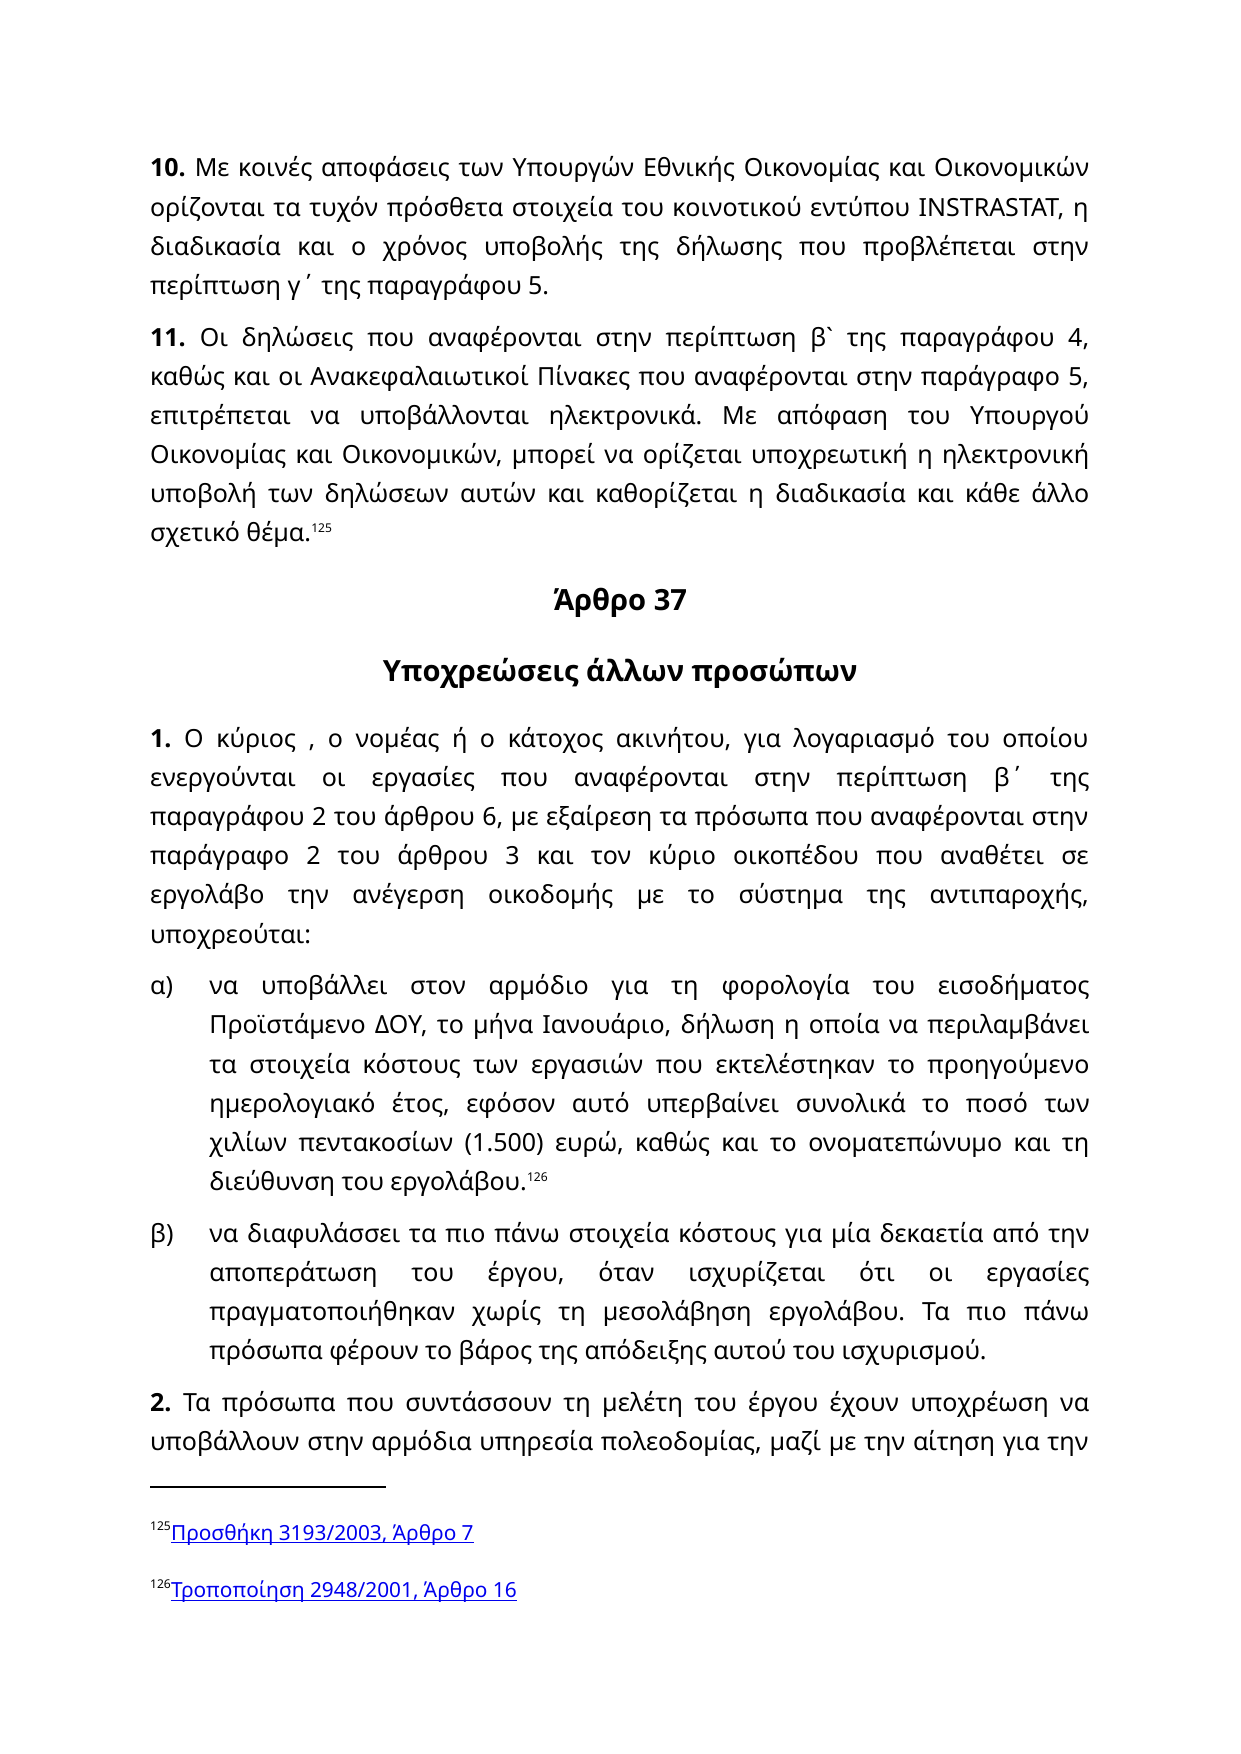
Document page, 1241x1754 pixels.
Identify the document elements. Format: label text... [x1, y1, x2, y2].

text 10. Με κοινές αποφάσεις των Υπουργών Εθνικής Οικονομίας και Οικονομικών ορίζονται τα τυχόν πρόσθετα στοιχεία του κοινοτικού εντύπου INSTRASTAT, η διαδικασία και ο χρόνος υποβολής της δήλωσης που προβλέπεται στην περίπτωση γ΄ της παραγράφου 5. [150, 150, 1090, 302]
text Προσθήκη 3193/2003, Άρθρο 7 [150, 1518, 1090, 1546]
list β) να διαφυλάσσει τα πιο πάνω στοιχεία κόστους για μία δεκαετία από την αποπεράτωση του έργου, όταν ισχυρίζεται ότι οι εργασίες πραγματοποιήθηκαν χωρίς τη μεσολάβηση εργολάβου. Τα πιο πάνω πρόσωπα φέρουν το βάρος της απόδειξης αυτού του ισχυρισμού. [150, 1215, 1090, 1367]
list α) να υποβάλλει στον αρμόδιο για τη φορολογία του εισοδήματος Προϊστάμενο ΔΟΥ, το μήνα Ιανουάριο, δήλωση η οποία να περιλαμβάνει τα στοιχεία κόστους των εργασιών που εκτελέστηκαν το προηγούμενο ημερολογιακό έτος, εφόσον αυτό υπερβαίνει συνολικά το ποσό των χιλίων πεντακοσίων (1.500) ευρώ, καθώς και το ονοματεπώνυμο και τη διεύθυνση του εργολάβου. [150, 968, 1090, 1198]
subtitle Άρθρο 37 [150, 579, 1090, 619]
subtitle Υποχρεώσεις άλλων προσώπων [150, 650, 1090, 689]
text Τροποποίηση 2948/2001, Άρθρο 16 [150, 1576, 1090, 1604]
text 11. Οι δηλώσεις που αναφέρονται στην περίπτωση β` της παραγράφου 4, καθώς και οι Ανακεφαλαιωτικοί Πίνακες που αναφέρονται στην παράγραφο 5, επιτρέπεται να υποβάλλονται ηλεκτρονικά. Με απόφαση του Υπουργού Οικονομίας και Οικονομικών, μπορεί να ορίζεται υποχρεωτική η ηλεκτρονική υποβολή των δηλώσεων αυτών και καθορίζεται η διαδικασία και κάθε άλλο σχετικό θέμα. [150, 319, 1090, 549]
text 2. Τα πρόσωπα που συντάσσουν τη μελέτη του έργου έχουν υποχρέωση να υποβάλλουν στην αρμόδια υπηρεσία πολεοδομίας, μαζί με την αίτηση για την [150, 1384, 1090, 1458]
text 1. Ο κύριος , ο νομέας ή ο κάτοχος ακινήτου, για λογαριασμό του οποίου ενεργούνται οι εργασίες που αναφέρονται στην περίπτωση β΄ της παραγράφου 2 του άρθρου 6, με εξαίρεση τα πρόσωπα που αναφέρονται στην παράγραφο 2 του άρθρου 3 και τον κύριο οικοπέδου που αναθέτει σε εργολάβο την ανέγερση οικοδομής με το σύστημα της αντιπαροχής, υποχρεούται: [150, 720, 1090, 950]
